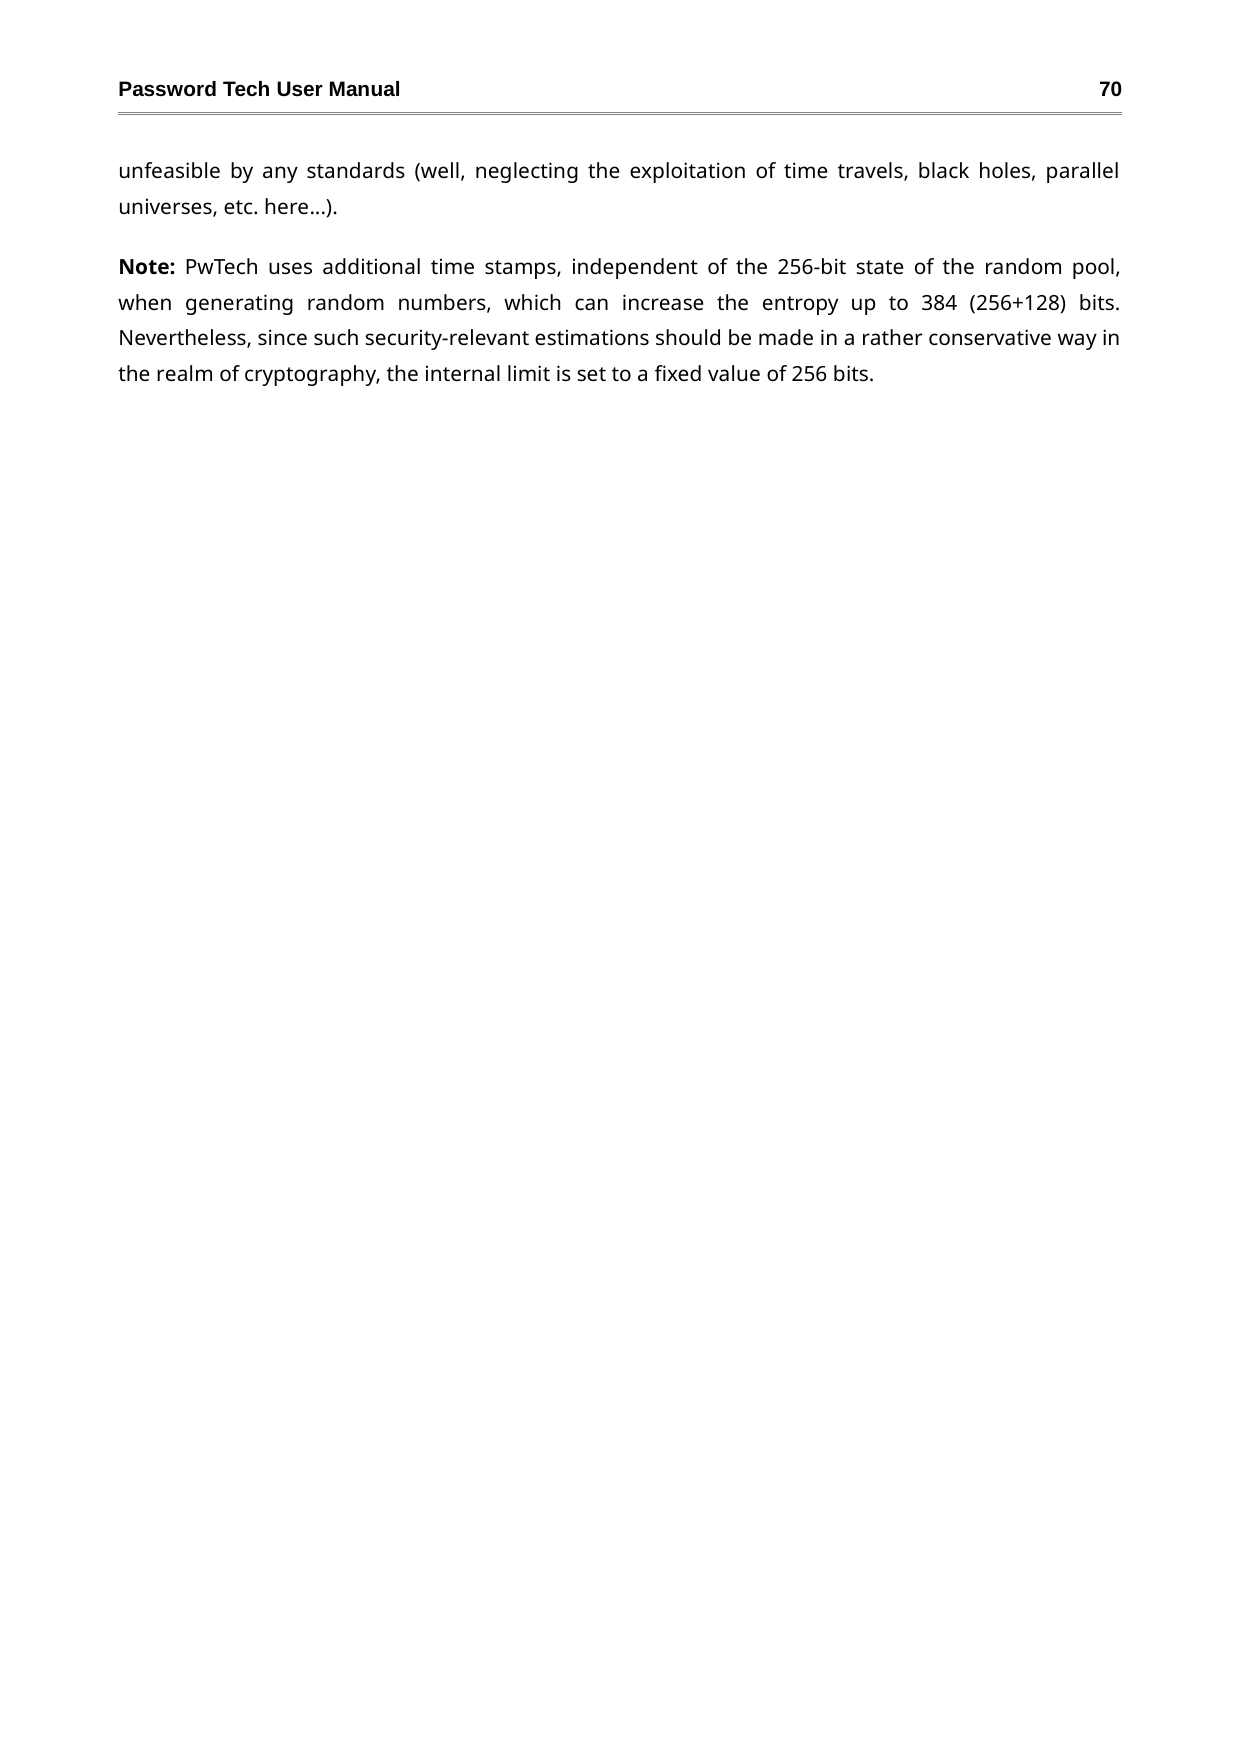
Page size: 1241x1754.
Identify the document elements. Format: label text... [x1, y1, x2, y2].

text Note: PwTech uses additional time stamps, independent of the 256-bit state of the random pool, when generating random numbers, which can increase the entropy up to 384 (256+128) bits. Nevertheless, since such security-relevant estimations should be made in a rather conservative way in the realm of cryptography, the internal limit is set to a fixed value of 256 bits. [118, 252, 1122, 387]
text unfeasible by any standards (well, neglecting the exploitation of time travels, black holes, parallel universes, etc. here...). [118, 156, 1122, 220]
